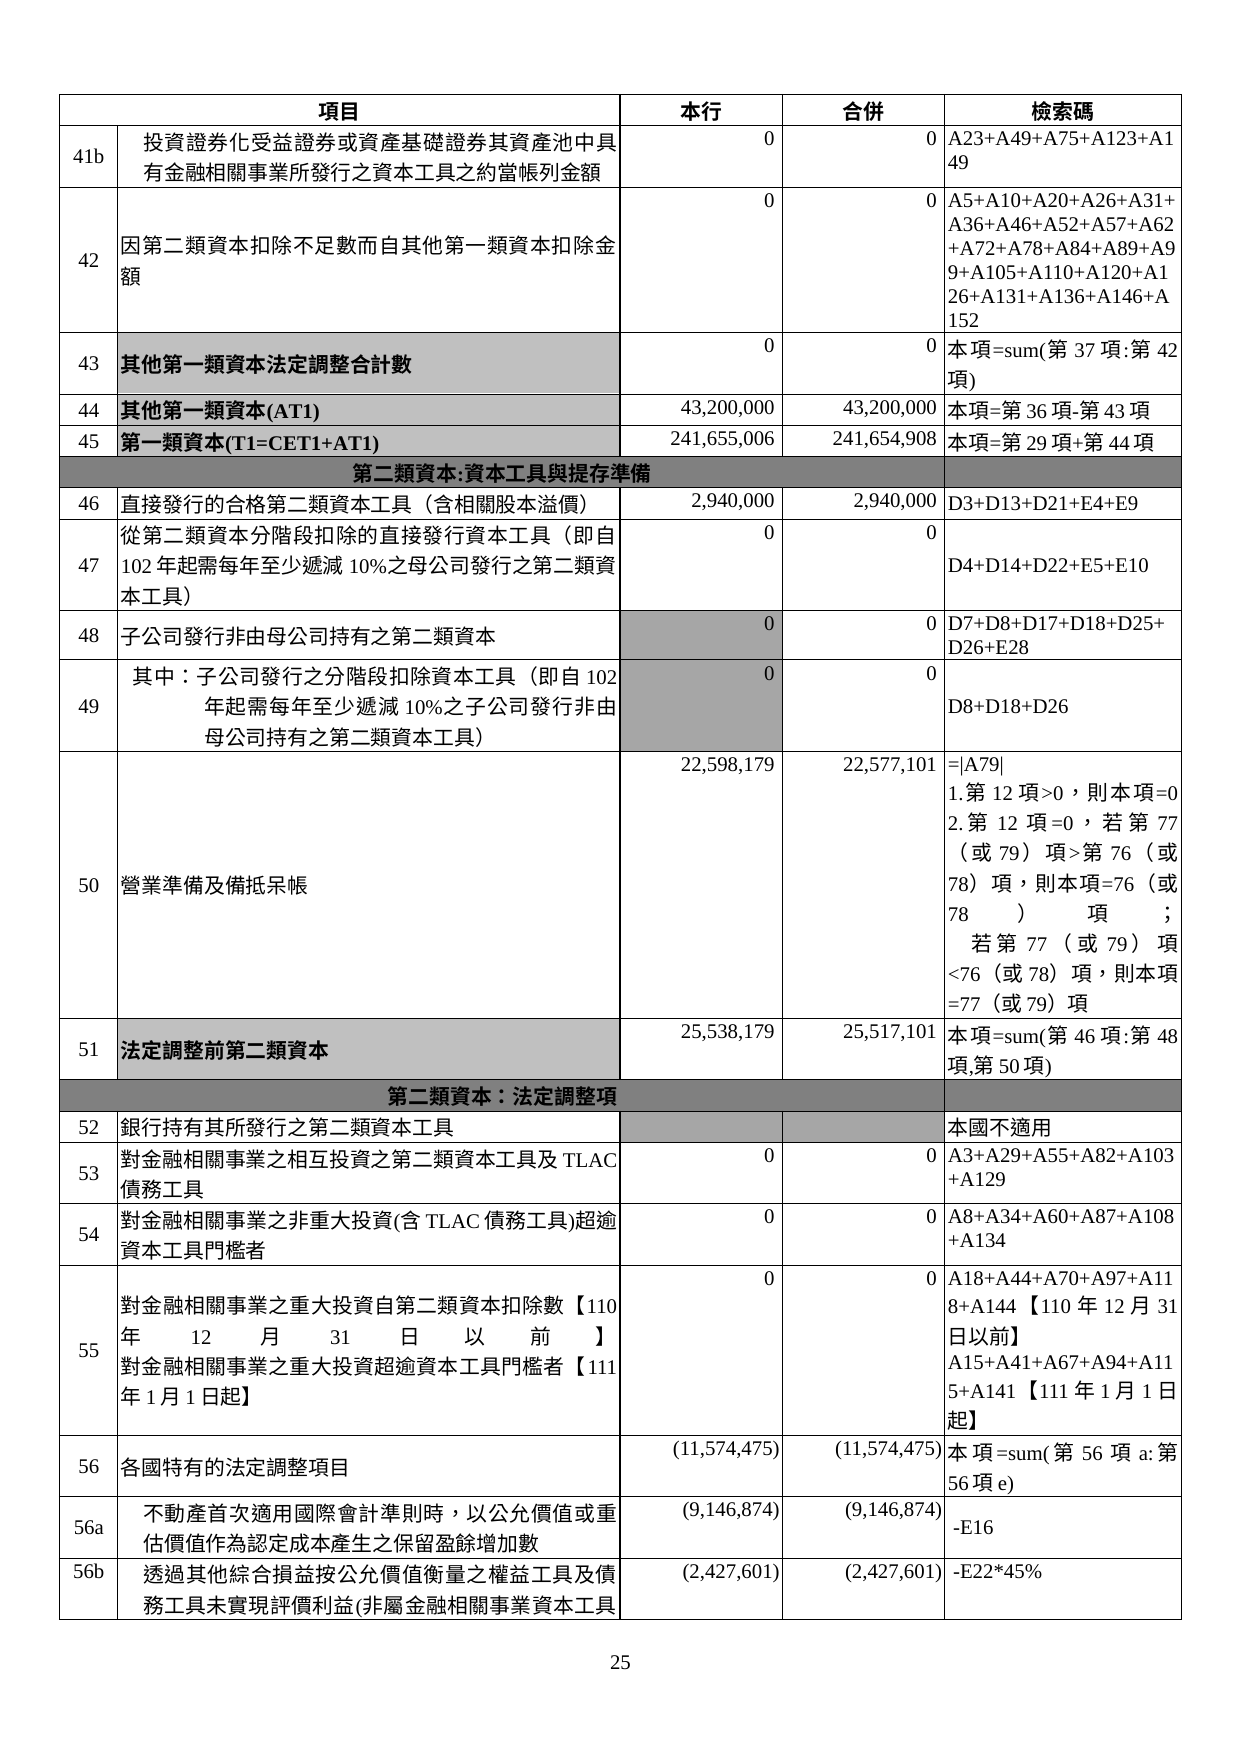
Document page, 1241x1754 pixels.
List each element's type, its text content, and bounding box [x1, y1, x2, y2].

table_cell 0 [621, 1204, 782, 1265]
table_cell 營業準備及備抵呆帳 [118, 752, 619, 1018]
table_cell 0 [621, 1143, 782, 1203]
table_cell 0 [621, 520, 782, 610]
table_cell [783, 1112, 944, 1142]
table_cell 0 [783, 333, 944, 393]
table_cell [945, 457, 1181, 487]
table_cell 241,654,908 [783, 426, 944, 456]
table_cell 47 [60, 520, 117, 610]
table_cell 直接發行的合格第二類資本工具（含相關股本溢價） [118, 488, 619, 518]
table_cell 0 [783, 1266, 944, 1435]
table_cell 其他第一類資本(AT1) [118, 395, 619, 425]
table_cell 43,200,000 [621, 395, 782, 425]
table_cell 22,577,101 [783, 752, 944, 1018]
table_cell 0 [783, 1143, 944, 1203]
table_cell 44 [60, 395, 117, 425]
table_cell 本項=sum(第37項:第42項) [945, 333, 1181, 393]
table_cell 本項=sum(第46項:第48項,第50項) [945, 1019, 1181, 1079]
table_cell 第二類資本：法定調整項 [60, 1080, 944, 1111]
table_cell -E22*45% [945, 1559, 1181, 1619]
table_cell 不動產首次適用國際會計準則時，以公允價值或重估價值作為認定成本產生之保留盈餘增加數 [118, 1497, 619, 1558]
table_cell (11,574,475) [621, 1436, 782, 1496]
table_cell 0 [621, 126, 782, 187]
table_cell 從第二類資本分階段扣除的直接發行資本工具（即自102年起需每年至少遞減10%之母公司發行之第二類資本工具） [118, 520, 619, 610]
table_cell 56 [60, 1436, 117, 1496]
table_cell A18+A44+A70+A97+A118+A144【110年12月31日以前】 A15+A41+A67+A94+A115+A141【111年1月1日起】 [945, 1266, 1181, 1435]
table_cell 22,598,179 [621, 752, 782, 1018]
table_cell 42 [60, 188, 117, 332]
table_header 項目 [60, 95, 619, 125]
table_cell A23+A49+A75+A123+A149 [945, 126, 1181, 187]
table_cell 投資證券化受益證券或資產基礎證券其資產池中具有金融相關事業所發行之資本工具之約當帳列金額 [118, 126, 619, 187]
table_cell 56b [60, 1559, 117, 1619]
table_cell -E16 [945, 1497, 1181, 1558]
table_header 檢索碼 [945, 95, 1181, 125]
table_cell 0 [783, 126, 944, 187]
table_cell 52 [60, 1112, 117, 1142]
table_cell 本項=sum(第56項a:第56項e) [945, 1436, 1181, 1496]
table_cell 48 [60, 611, 117, 659]
table_cell D4+D14+D22+E5+E10 [945, 520, 1181, 610]
table_cell 2,940,000 [783, 488, 944, 518]
table_cell 第二類資本:資本工具與提存準備 [60, 457, 944, 487]
table_cell 0 [621, 611, 782, 659]
table_cell 銀行持有其所發行之第二類資本工具 [118, 1112, 619, 1142]
table_cell 子公司發行非由母公司持有之第二類資本 [118, 611, 619, 659]
table_cell 本項=第36項-第43項 [945, 395, 1181, 425]
table_cell 對金融相關事業之非重大投資(含TLAC債務工具)超逾資本工具門檻者 [118, 1204, 619, 1265]
table_cell 對金融相關事業之重大投資自第二類資本扣除數【110年12月31日以前】 對金融相關事業之重大投資超逾資本工具門檻者【111年1月1日起】 [118, 1266, 619, 1435]
table_cell 法定調整前第二類資本 [118, 1019, 619, 1079]
table_cell (9,146,874) [621, 1497, 782, 1558]
table_cell 50 [60, 752, 117, 1018]
table_cell D8+D18+D26 [945, 660, 1181, 751]
table_cell 對金融相關事業之相互投資之第二類資本工具及TLAC債務工具 [118, 1143, 619, 1203]
table_cell 0 [783, 611, 944, 659]
table_cell 46 [60, 488, 117, 518]
table_cell (11,574,475) [783, 1436, 944, 1496]
table_cell 第一類資本(T1=CET1+AT1) [118, 426, 619, 456]
table_cell 其他第一類資本法定調整合計數 [118, 333, 619, 393]
table_cell 0 [621, 1266, 782, 1435]
table_cell [945, 1080, 1181, 1111]
table_cell [621, 1112, 782, 1142]
table_header 合併 [783, 95, 944, 125]
table_cell A3+A29+A55+A82+A103+A129 [945, 1143, 1181, 1203]
table_cell 49 [60, 660, 117, 751]
table_cell 透過其他綜合損益按公允價值衡量之權益工具及債務工具未實現評價利益(非屬金融相關事業資本工具 [118, 1559, 619, 1619]
table_cell D3+D13+D21+E4+E9 [945, 488, 1181, 518]
table_cell 各國特有的法定調整項目 [118, 1436, 619, 1496]
table_cell 55 [60, 1266, 117, 1435]
table_cell 0 [783, 520, 944, 610]
table_cell 0 [621, 333, 782, 393]
table_cell 其中：子公司發行之分階段扣除資本工具（即自102年起需每年至少遞減10%之子公司發行非由母公司持有之第二類資本工具） [118, 660, 619, 751]
table_cell 53 [60, 1143, 117, 1203]
table_cell =|A79| 1.第12項>0，則本項=0 2.第12項=0，若第77（或79）項>第76（或78）項，則本項=76（或78）項； 若第77（或79）項<76（或78）項，則本項=77（或79）項 [945, 752, 1181, 1018]
table_cell 43,200,000 [783, 395, 944, 425]
table_cell 43 [60, 333, 117, 393]
table_cell 本國不適用 [945, 1112, 1181, 1142]
table_cell 241,655,006 [621, 426, 782, 456]
table_cell A5+A10+A20+A26+A31+A36+A46+A52+A57+A62+A72+A78+A84+A89+A99+A105+A110+A120+A126+A131+A136+A146+A152 [945, 188, 1181, 332]
table_cell 45 [60, 426, 117, 456]
table_cell 56a [60, 1497, 117, 1558]
table_cell 25,538,179 [621, 1019, 782, 1079]
table_cell 41b [60, 126, 117, 187]
table_cell 25,517,101 [783, 1019, 944, 1079]
table_cell 0 [783, 660, 944, 751]
table_cell 51 [60, 1019, 117, 1079]
table_cell (2,427,601) [621, 1559, 782, 1619]
table_cell 0 [783, 1204, 944, 1265]
table_cell 2,940,000 [621, 488, 782, 518]
table_cell 因第二類資本扣除不足數而自其他第一類資本扣除金額 [118, 188, 619, 332]
table_cell 0 [621, 188, 782, 332]
table_cell (2,427,601) [783, 1559, 944, 1619]
table_cell D7+D8+D17+D18+D25+D26+E28 [945, 611, 1181, 659]
table_cell 本項=第29項+第44項 [945, 426, 1181, 456]
table_cell 54 [60, 1204, 117, 1265]
table_header 本行 [621, 95, 782, 125]
table_cell 0 [783, 188, 944, 332]
table_cell 0 [621, 660, 782, 751]
table_cell A8+A34+A60+A87+A108+A134 [945, 1204, 1181, 1265]
table_cell (9,146,874) [783, 1497, 944, 1558]
